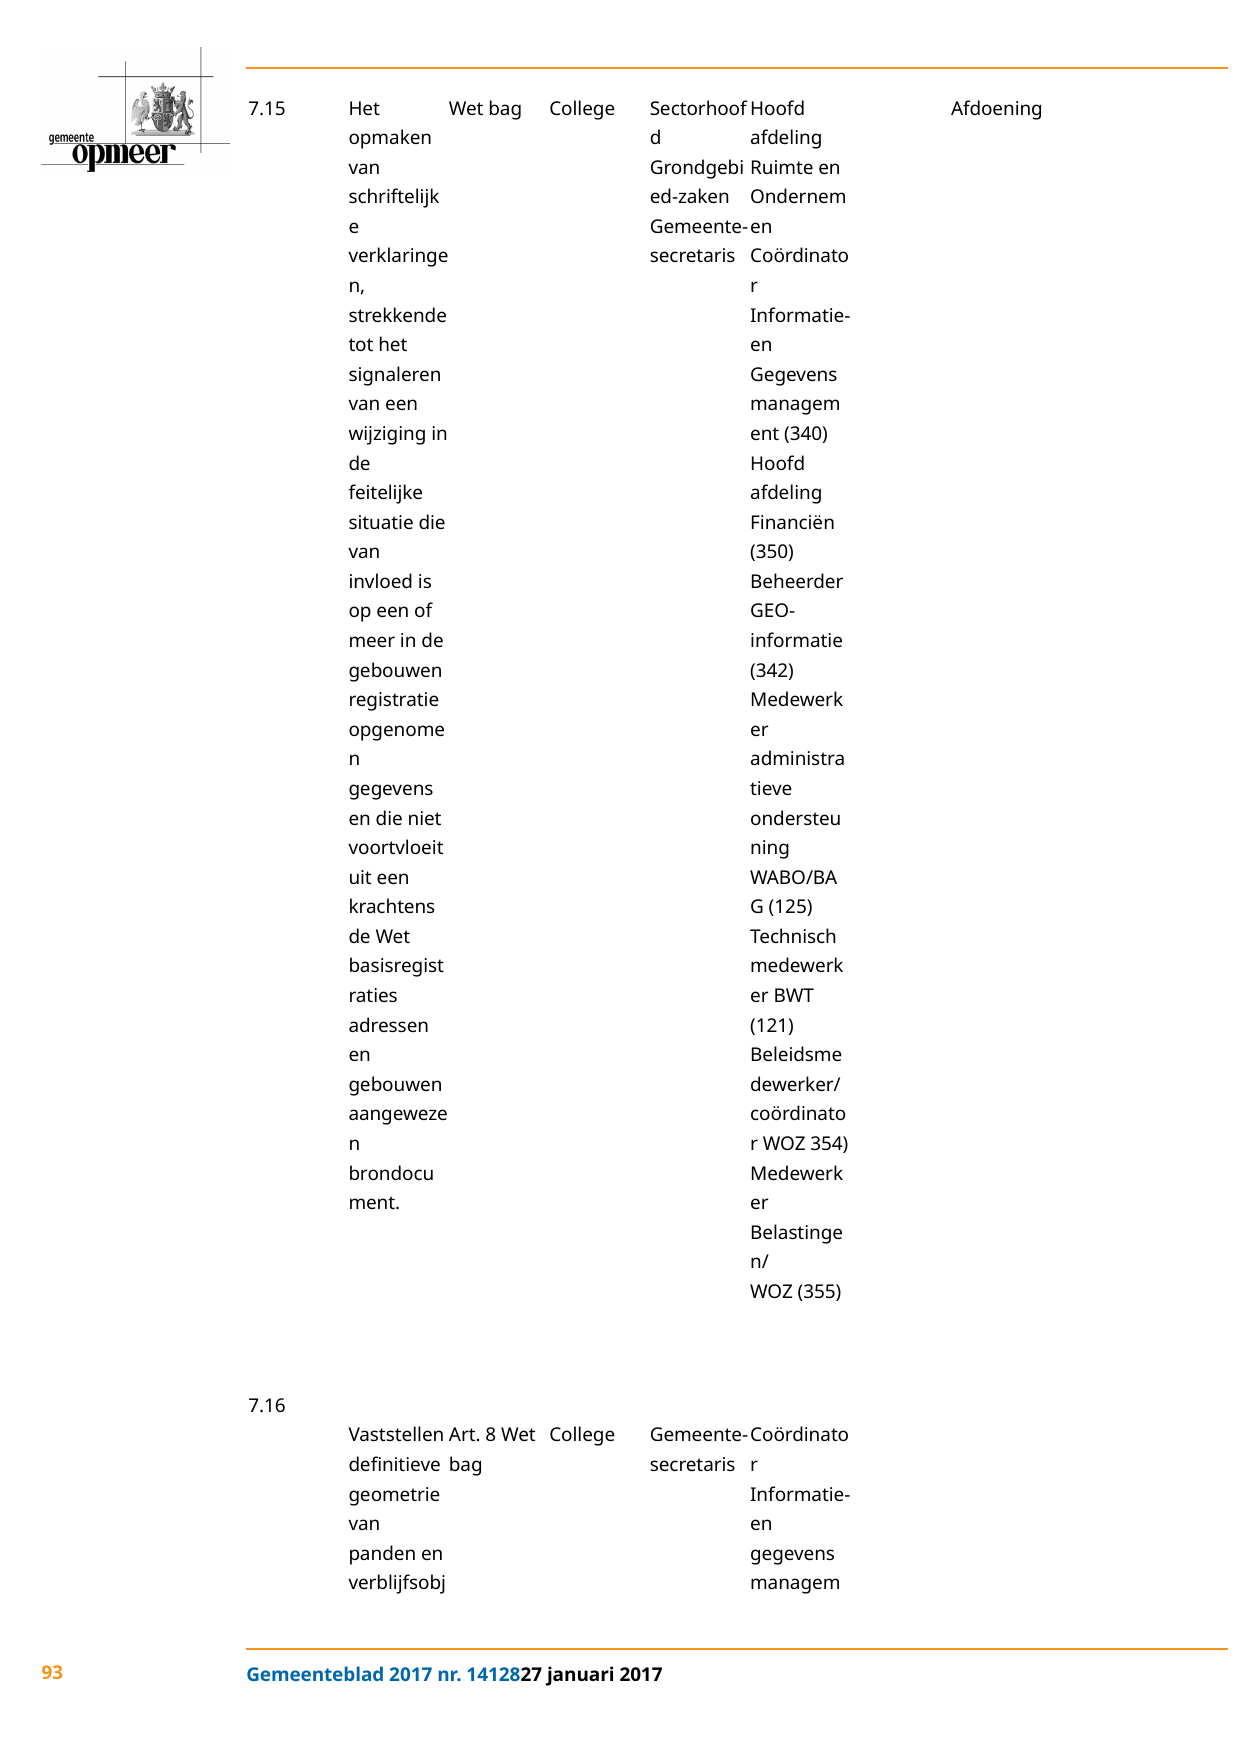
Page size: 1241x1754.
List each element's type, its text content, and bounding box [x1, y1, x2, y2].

table_cell 7.15 [248, 95, 348, 1333]
table_cell [1051, 1392, 1152, 1595]
table_header [850, 1366, 951, 1392]
table_cell [1051, 95, 1152, 1333]
table_cell Sectorhoofd Grondgebied-zaken Gemeente-secretaris [650, 95, 750, 1333]
table_cell Het opmaken van schriftelijke verklaringen, strekkende tot het signaleren van een wijziging in de feitelijke situatie die van invloed is op een of meer in de gebouwenregistratie opgenomen gegevens en die niet voortvloeit uit een krachtens de Wet basisregistraties adressen en gebouwen aangewezen brondocument. [348, 95, 449, 1333]
table_header [248, 1366, 348, 1392]
table_cell Art. 8 Wet bag [449, 1392, 549, 1595]
table_cell Wet bag [449, 95, 549, 1333]
table_header [348, 1366, 449, 1392]
table_header [449, 1366, 549, 1392]
table_header [1051, 1366, 1152, 1392]
table_cell College [549, 95, 649, 1333]
table_cell Vaststellen definitieve geometrie van panden en verblijfsobj [348, 1392, 449, 1595]
picture [41, 47, 231, 172]
table_cell [850, 95, 951, 1333]
table_header [750, 1366, 850, 1392]
table_header [549, 1366, 649, 1392]
table_cell Gemeente-secretaris [650, 1392, 750, 1595]
table_cell College [549, 1392, 649, 1595]
table_cell [850, 1392, 951, 1595]
table_header [650, 1366, 750, 1392]
table_cell 7.16 [248, 1392, 348, 1595]
table_cell Hoofd afdeling Ruimte en Ondernemen Coördinator Informatie- en Gegevensmanagement (340) Hoofd afdeling Financiën (350) Beheerder GEO-informatie (342) Medewerker administratieve ondersteuning WABO/BAG (125) Technisch medewerker BWT (121) Beleidsmedewerker/coördinator WOZ 354) Medewerker Belastingen/ WOZ (355) [750, 95, 850, 1333]
table_cell Afdoening [951, 95, 1051, 1333]
table_header [951, 1366, 1051, 1392]
table_cell Coördinator Informatie- en gegevensmanagem [750, 1392, 850, 1595]
table_cell [951, 1392, 1051, 1595]
